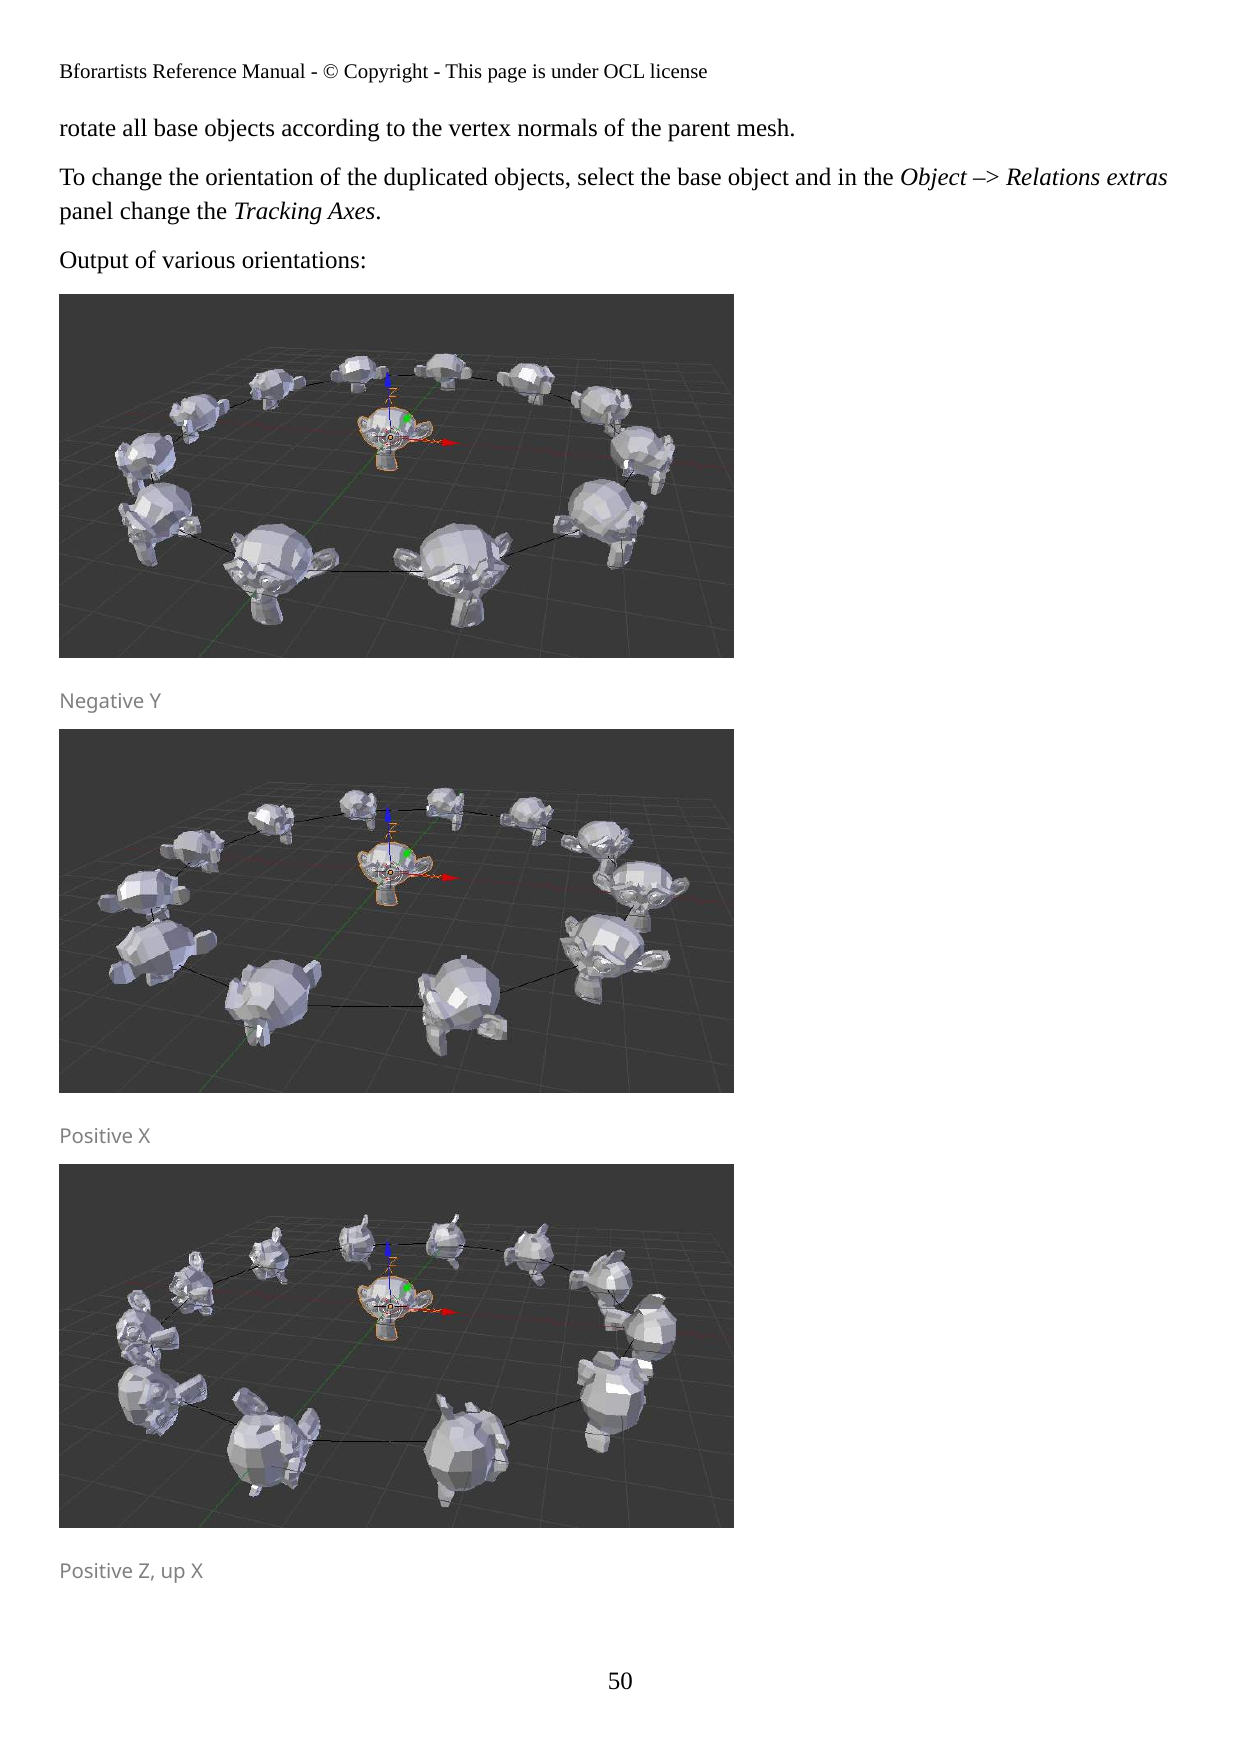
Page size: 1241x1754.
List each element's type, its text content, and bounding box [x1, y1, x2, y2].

picture [59, 294, 734, 658]
text To change the orientation of the duplicated objects, select the base object and in the Object –> Relations extras panel change the Tracking Axes. [59, 162, 1181, 225]
text Positive Z, up X [59, 1553, 1181, 1584]
text Negative Y [59, 683, 1181, 714]
picture [59, 729, 734, 1093]
text rotate all base objects according to the vertex normals of the parent mesh. [59, 113, 1181, 141]
picture [59, 1164, 734, 1528]
text Positive X [59, 1118, 1181, 1149]
text Output of various orientations: [59, 245, 1181, 274]
